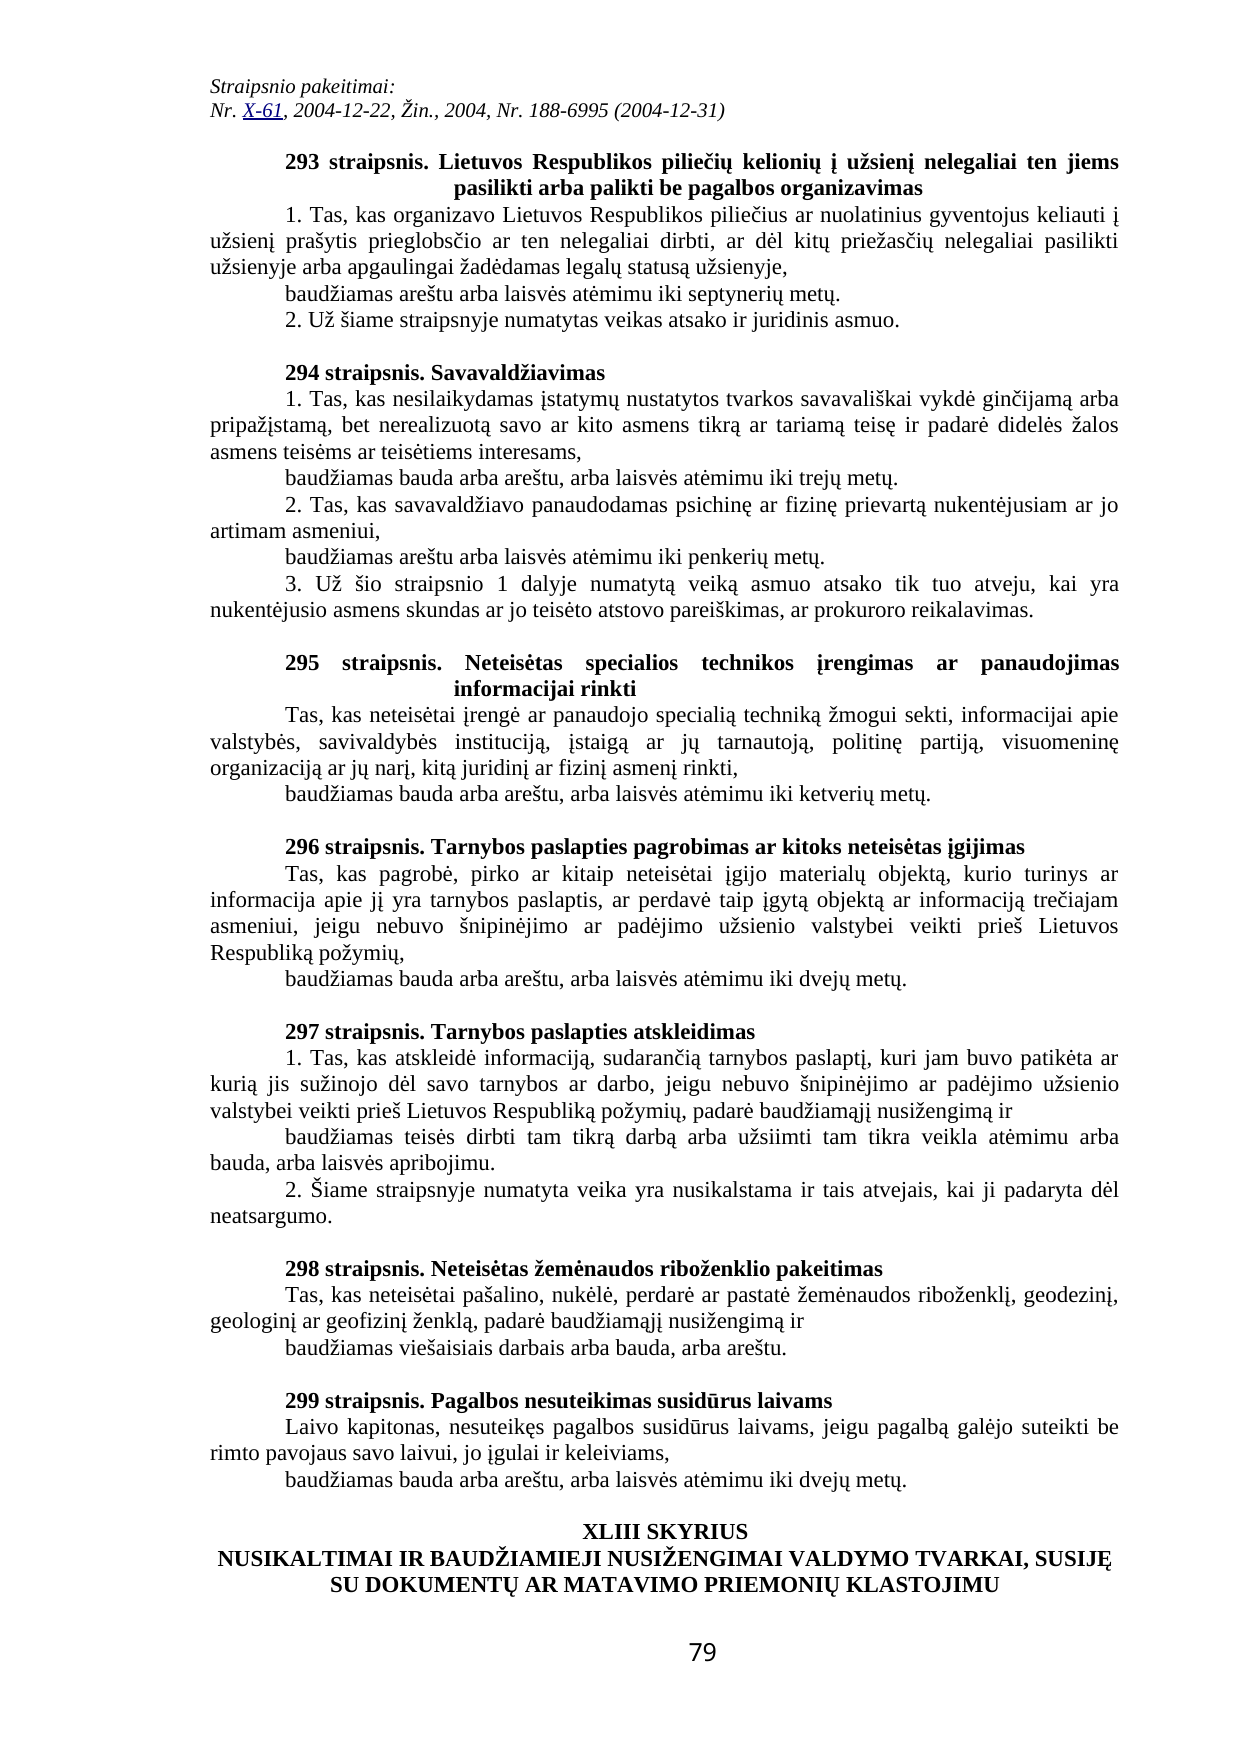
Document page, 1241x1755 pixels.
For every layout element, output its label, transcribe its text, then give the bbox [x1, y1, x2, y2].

text baudžiamas bauda arba areštu, arba laisvės atėmimu iki dvejų metų. [210, 965, 1120, 991]
text 296 straipsnis. Tarnybos paslapties pagrobimas ar kitoks neteisėtas įgijimas [285, 833, 1120, 859]
text Tas, kas neteisėtai pašalino, nukėlė, perdarė ar pastatė žemėnaudos riboženklį, geodezinį, geologinį ar geofizinį ženklą, padarė baudžiamąjį nusižengimą ir [210, 1281, 1120, 1334]
text baudžiamas areštu arba laisvės atėmimu iki penkerių metų. [210, 543, 1120, 570]
text Nr. X-61, 2004-12-22, Žin., 2004, Nr. 188-6995 (2004-12-31) [210, 98, 1120, 122]
text 2. Šiame straipsnyje numatyta veika yra nusikalstama ir tais atvejais, kai ji padaryta dėl neatsargumo. [210, 1176, 1120, 1228]
text NUSIKALTIMAI IR BAUDŽIAMIEJI NUSIŽENGIMAI VALDYMO TVARKAI, SUSIJĘ SU DOKUMENTŲ AR MATAVIMO PRIEMONIŲ KLASTOJIMU [210, 1545, 1120, 1597]
text XLIII SKYRIUS [210, 1518, 1120, 1545]
text 1. Tas, kas organizavo Lietuvos Respublikos piliečius ar nuolatinius gyventojus keliauti į užsienį prašytis prieglobsčio ar ten nelegaliai dirbti, ar dėl kitų priežasčių nelegaliai pasilikti užsienyje arba apgaulingai žadėdamas legalų statusą užsienyje, [210, 201, 1120, 280]
text 294 straipsnis. Savavaldžiavimas [210, 359, 1120, 385]
text baudžiamas viešaisiais darbais arba bauda, arba areštu. [210, 1334, 1120, 1360]
text 293 straipsnis. Lietuvos Respublikos piliečių kelionių į užsienį nelegaliai ten jiems pasilikti arba palikti be pagalbos organizavimas [285, 148, 1120, 201]
text 2. Už šiame straipsnyje numatytas veikas atsako ir juridinis asmuo. [210, 306, 1120, 332]
text 298 straipsnis. Neteisėtas žemėnaudos riboženklio pakeitimas [210, 1255, 1120, 1281]
text baudžiamas areštu arba laisvės atėmimu iki septynerių metų. [210, 280, 1120, 306]
text 297 straipsnis. Tarnybos paslapties atskleidimas [210, 1018, 1120, 1044]
text 295 straipsnis. Neteisėtas specialios technikos įrengimas ar panaudojimas informacijai rinkti [285, 649, 1120, 701]
text 2. Tas, kas savavaldžiavo panaudodamas psichinę ar fizinę prievartą nukentėjusiam ar jo artimam asmeniui, [210, 491, 1120, 543]
text Straipsnio pakeitimai: [210, 73, 1120, 98]
text 3. Už šio straipsnio 1 dalyje numatytą veiką asmuo atsako tik tuo atveju, kai yra nukentėjusio asmens skundas ar jo teisėto atstovo pareiškimas, ar prokuroro reikalavimas. [210, 570, 1120, 622]
text baudžiamas teisės dirbti tam tikrą darbą arba užsiimti tam tikra veikla atėmimu arba bauda, arba laisvės apribojimu. [210, 1123, 1120, 1176]
text baudžiamas bauda arba areštu, arba laisvės atėmimu iki trejų metų. [210, 464, 1120, 491]
text 299 straipsnis. Pagalbos nesuteikimas susidūrus laivams [210, 1387, 1120, 1413]
text Tas, kas neteisėtai įrengė ar panaudojo specialią techniką žmogui sekti, informacijai apie valstybės, savivaldybės instituciją, įstaigą ar jų tarnautoją, politinę partiją, visuomeninę organizaciją ar jų narį, kitą juridinį ar fizinį asmenį rinkti, [210, 701, 1120, 781]
text 1. Tas, kas atskleidė informaciją, sudarančią tarnybos paslaptį, kuri jam buvo patikėta ar kurią jis sužinojo dėl savo tarnybos ar darbo, jeigu nebuvo šnipinėjimo ar padėjimo užsienio valstybei veikti prieš Lietuvos Respubliką požymių, padarė baudžiamąjį nusižengimą ir [210, 1044, 1120, 1123]
text baudžiamas bauda arba areštu, arba laisvės atėmimu iki ketverių metų. [210, 781, 1120, 807]
text Tas, kas pagrobė, pirko ar kitaip neteisėtai įgijo materialų objektą, kurio turinys ar informacija apie jį yra tarnybos paslaptis, ar perdavė taip įgytą objektą ar informaciją trečiajam asmeniui, jeigu nebuvo šnipinėjimo ar padėjimo užsienio valstybei veikti prieš Lietuvos Respubliką požymių, [210, 859, 1120, 965]
text 1. Tas, kas nesilaikydamas įstatymų nustatytos tvarkos savavališkai vykdė ginčijamą arba pripažįstamą, bet nerealizuotą savo ar kito asmens tikrą ar tariamą teisę ir padarė didelės žalos asmens teisėms ar teisėtiems interesams, [210, 385, 1120, 464]
text Laivo kapitonas, nesuteikęs pagalbos susidūrus laivams, jeigu pagalbą galėjo suteikti be rimto pavojaus savo laivui, jo įgulai ir keleiviams, [210, 1413, 1120, 1466]
text baudžiamas bauda arba areštu, arba laisvės atėmimu iki dvejų metų. [210, 1466, 1120, 1492]
